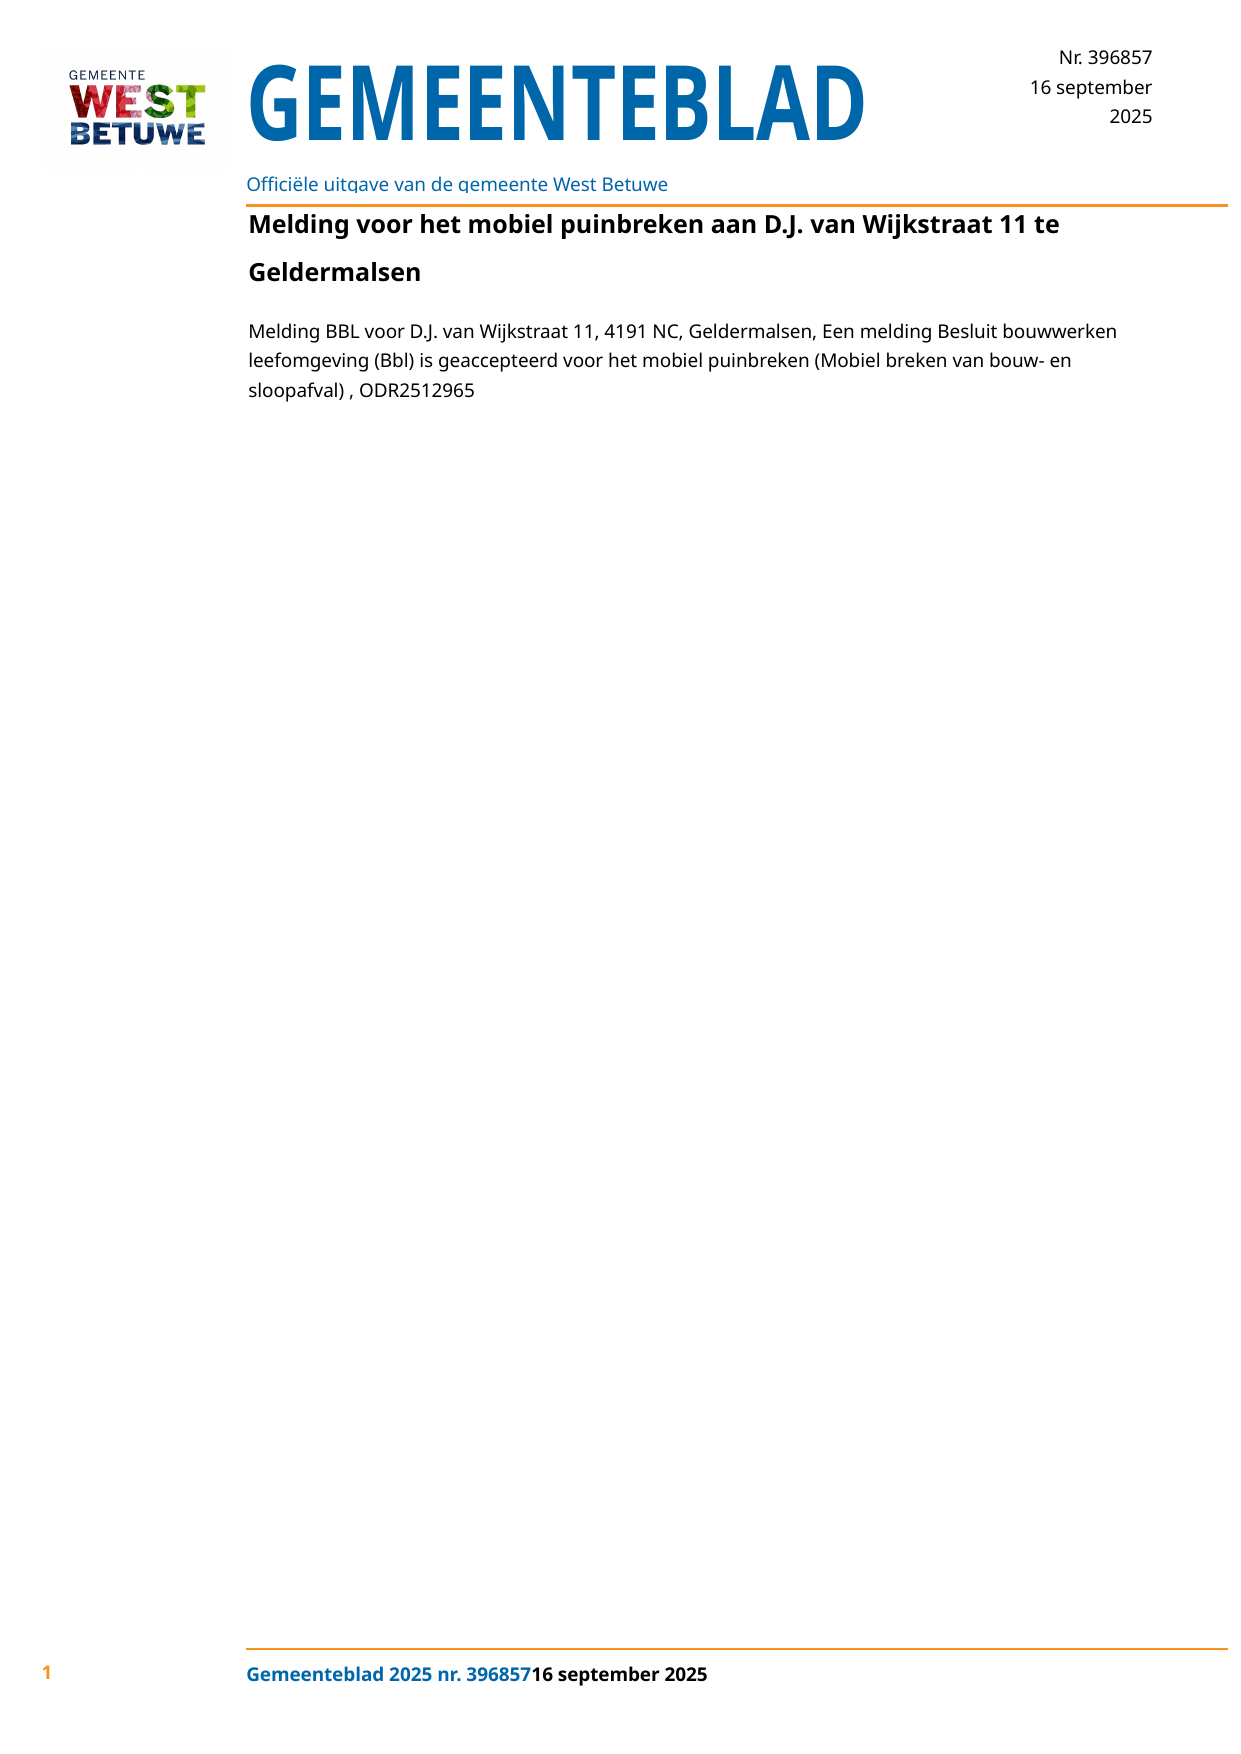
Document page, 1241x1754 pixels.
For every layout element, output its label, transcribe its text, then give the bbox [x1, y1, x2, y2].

text Melding BBL voor D.J. van Wijkstraat 11, 4191 NC, Geldermalsen, Een melding Besluit bouwwerken leefomgeving (Bbl) is geaccepteerd voor het mobiel puinbreken (Mobiel breken van bouw- en sloopafval) , ODR2512965 [248, 318, 1152, 403]
text Melding voor het mobiel puinbreken aan D.J. van Wijkstraat 11 te Geldermalsen [248, 207, 1152, 288]
picture [41, 47, 231, 172]
